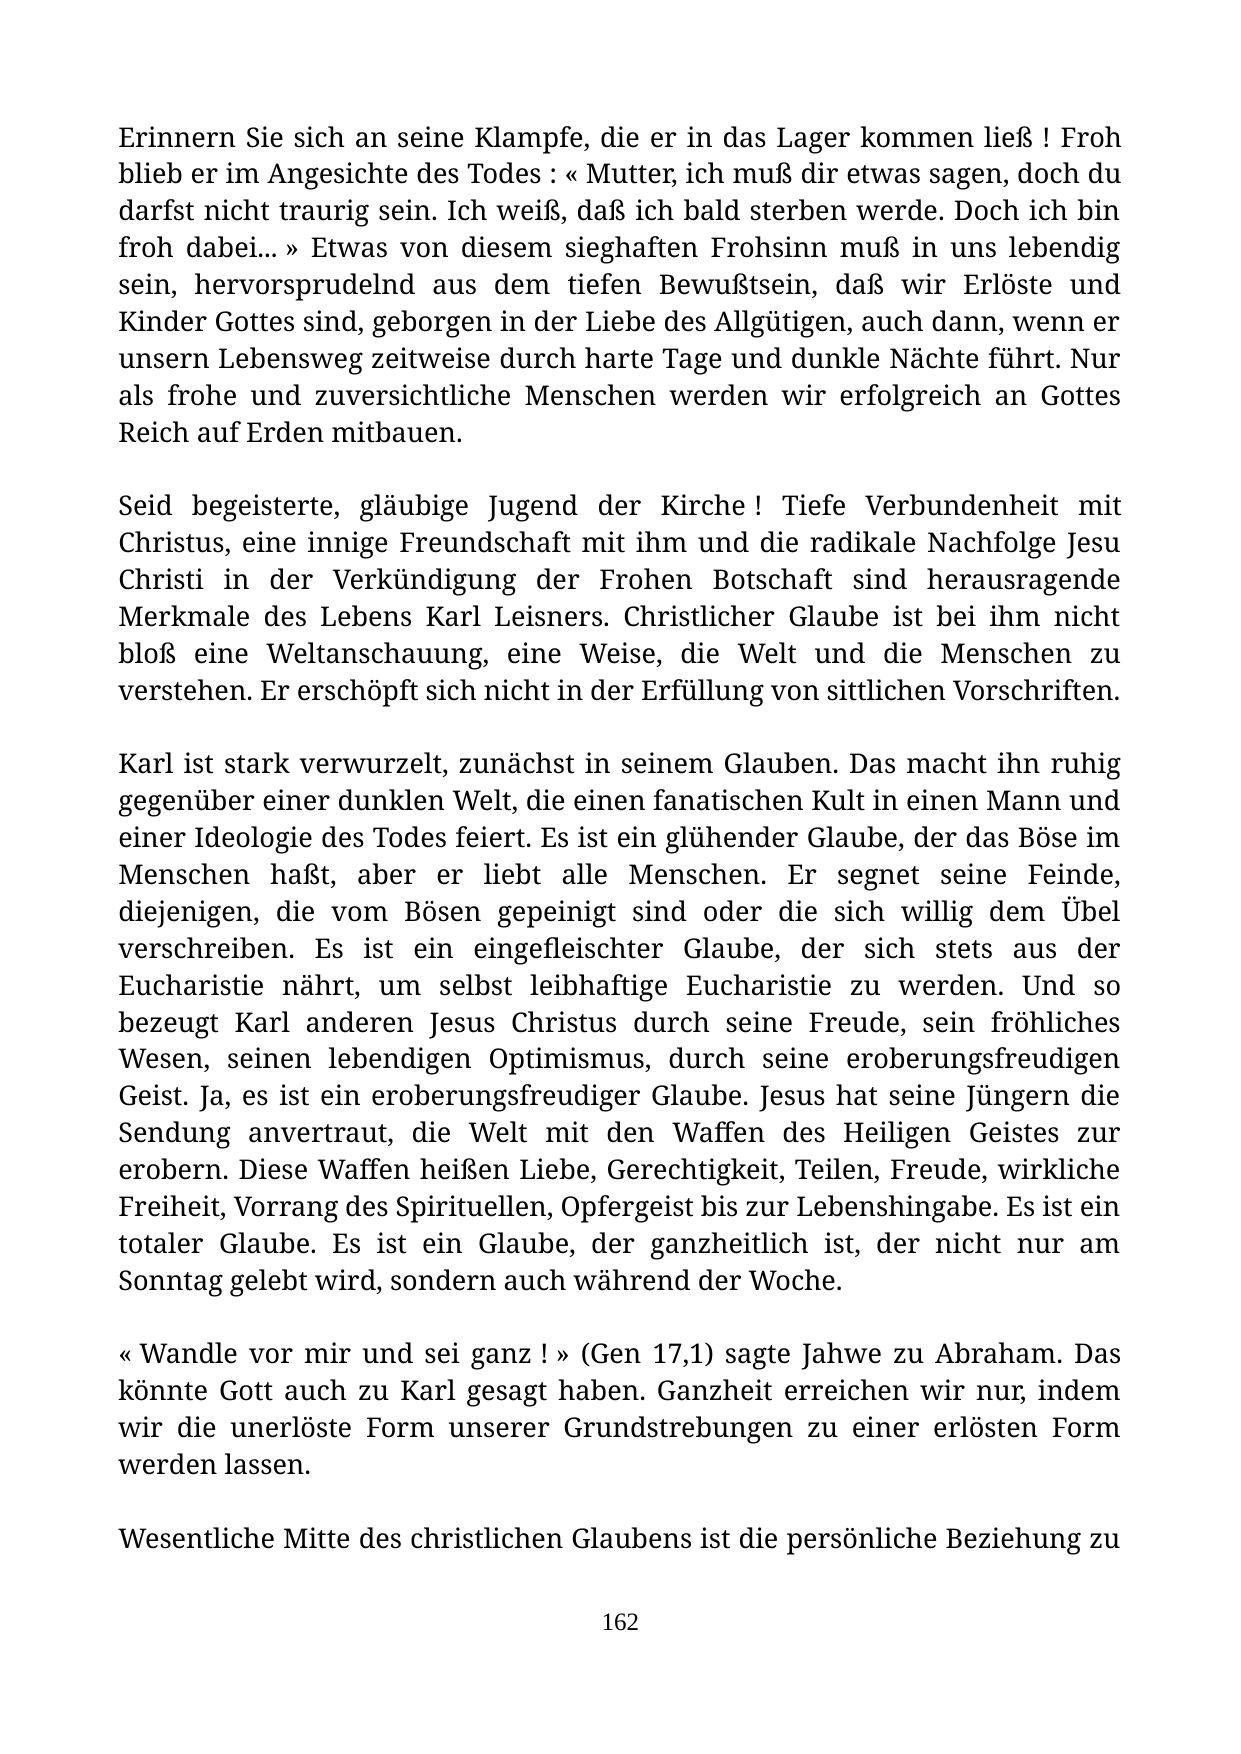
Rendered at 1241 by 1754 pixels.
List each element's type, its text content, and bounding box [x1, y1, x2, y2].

text Wesentliche Mitte des christlichen Glaubens ist die persönliche Beziehung zu [118, 1519, 1122, 1556]
text Karl ist stark verwurzelt, zunächst in seinem Glauben. Das macht ihn ruhig gegenüber einer dunklen Welt, die einen fanatischen Kult in einen Mann und einer Ideologie des Todes feiert. Es ist ein glühender Glaube, der das Böse im Menschen haßt, aber er liebt alle Menschen. Er segnet seine Feinde, diejenigen, die vom Bösen gepeinigt sind oder die sich willig dem Übel verschreiben. Es ist ein eingefleischter Glaube, der sich stets aus der Eucharistie nährt, um selbst leibhaftige Eucharistie zu werden. Und so bezeugt Karl anderen Jesus Christus durch seine Freude, sein fröhliches Wesen, seinen lebendigen Optimismus, durch seine eroberungsfreudigen Geist. Ja, es ist ein eroberungsfreudiger Glaube. Jesus hat seine Jüngern die Sendung anvertraut, die Welt mit den Waffen des Heiligen Geistes zur erobern. Diese Waffen heißen Liebe, Gerechtigkeit, Teilen, Freude, wirkliche Freiheit, Vorrang des Spirituellen, Opfergeist bis zur Lebenshingabe. Es ist ein totaler Glaube. Es ist ein Glaube, der ganzheitlich ist, der nicht nur am Sonntag gelebt wird, sondern auch während der Woche. [118, 745, 1122, 1298]
text Seid begeisterte, gläubige Jugend der Kirche ! Tiefe Verbundenheit mit Christus, eine innige Freundschaft mit ihm und die radikale Nachfolge Jesu Christi in der Verkündigung der Frohen Botschaft sind herausragende Merkmale des Lebens Karl Leisners. Christlicher Glaube ist bei ihm nicht bloß eine Weltanschauung, eine Weise, die Welt und die Menschen zu verstehen. Er erschöpft sich nicht in der Erfüllung von sittlichen Vorschriften. [118, 487, 1122, 708]
text « Wandle vor mir und sei ganz ! » (Gen 17,1) sagte Jahwe zu Abraham. Das könnte Gott auch zu Karl gesagt haben. Ganzheit erreichen wir nur, indem wir die unerlöste Form unserer Grundstrebungen zu einer erlösten Form werden lassen. [118, 1335, 1122, 1482]
text Erinnern Sie sich an seine Klampfe, die er in das Lager kommen ließ ! Froh blieb er im Angesichte des Todes : « Mutter, ich muß dir etwas sagen, doch du darfst nicht traurig sein. Ich weiß, daß ich bald sterben werde. Doch ich bin froh dabei... » Etwas von diesem sieghaften Frohsinn muß in uns lebendig sein, hervorsprudelnd aus dem tiefen Bewußtsein, daß wir Erlöste und Kinder Gottes sind, geborgen in der Liebe des Allgütigen, auch dann, wenn er unsern Lebensweg zeitweise durch harte Tage und dunkle Nächte führt. Nur als frohe und zuversichtliche Menschen werden wir erfolgreich an Gottes Reich auf Erden mitbauen. [118, 118, 1122, 450]
